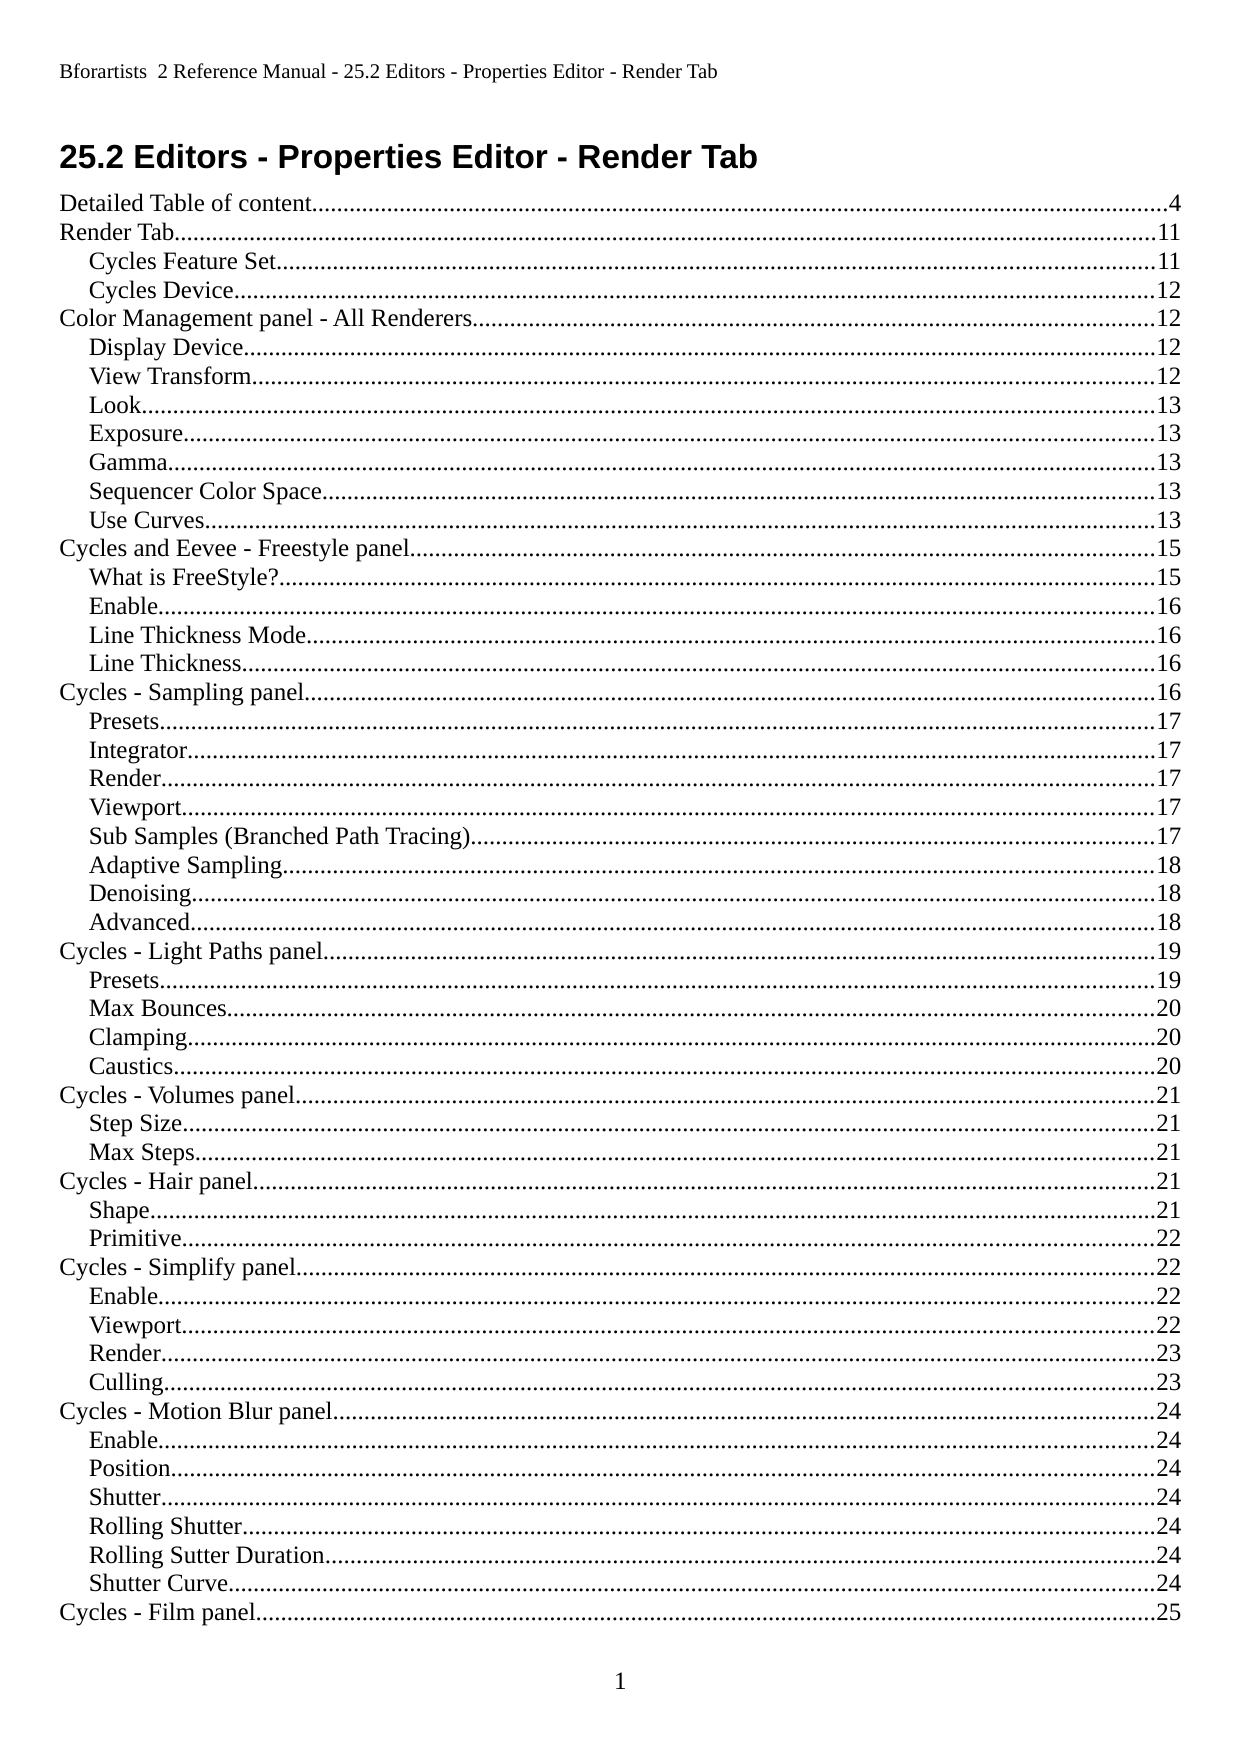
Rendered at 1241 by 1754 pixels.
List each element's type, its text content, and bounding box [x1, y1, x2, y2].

text Enable 16 [88, 591, 1181, 620]
text Presets 19 [88, 965, 1181, 993]
text Line Thickness 16 [88, 648, 1181, 677]
text Sub Samples (Branched Path Tracing) 17 [88, 821, 1181, 850]
text Detailed Table of content 4 [59, 188, 1181, 217]
text Sequencer Color Space 13 [88, 476, 1181, 505]
text Display Device 12 [88, 332, 1181, 361]
text Caustics 20 [88, 1051, 1181, 1080]
text Max Bounces 20 [88, 993, 1181, 1022]
text Integrator 17 [88, 735, 1181, 763]
text Culling 23 [88, 1367, 1181, 1396]
text Gamma 13 [88, 447, 1181, 476]
text Cycles - Simplify panel 22 [59, 1252, 1181, 1281]
text Render 23 [88, 1338, 1181, 1367]
text Position 24 [88, 1453, 1181, 1482]
text Cycles - Sampling panel 16 [59, 677, 1181, 706]
text Primitive 22 [88, 1223, 1181, 1252]
text Clamping 20 [88, 1022, 1181, 1051]
text Step Size 21 [88, 1108, 1181, 1137]
text Cycles - Hair panel 21 [59, 1166, 1181, 1195]
text Exposure 13 [88, 418, 1181, 447]
subtitle 25.2 Editors - Properties Editor - Render Tab [59, 138, 1181, 176]
text Color Management panel - All Renderers 12 [59, 303, 1181, 332]
text Cycles Device 12 [88, 275, 1181, 303]
text Shutter Curve 24 [88, 1568, 1181, 1597]
text Render 17 [88, 763, 1181, 792]
text Enable 24 [88, 1425, 1181, 1453]
text View Transform 12 [88, 361, 1181, 390]
text Max Steps 21 [88, 1137, 1181, 1166]
text Use Curves 13 [88, 505, 1181, 533]
text Line Thickness Mode 16 [88, 620, 1181, 648]
text Viewport 17 [88, 792, 1181, 821]
text Rolling Sutter Duration 24 [88, 1540, 1181, 1568]
text Cycles - Film panel 25 [59, 1597, 1181, 1626]
text Shape 21 [88, 1195, 1181, 1223]
text Cycles and Eevee - Freestyle panel 15 [59, 533, 1181, 562]
text Rolling Shutter 24 [88, 1511, 1181, 1540]
text Look 13 [88, 390, 1181, 418]
text Enable 22 [88, 1281, 1181, 1310]
text Presets 17 [88, 706, 1181, 735]
text Cycles - Motion Blur panel 24 [59, 1396, 1181, 1425]
text Shutter 24 [88, 1482, 1181, 1511]
text Cycles - Volumes panel 21 [59, 1080, 1181, 1108]
text Advanced 18 [88, 907, 1181, 936]
text What is FreeStyle? 15 [88, 562, 1181, 591]
text Cycles Feature Set 11 [88, 246, 1181, 275]
text Cycles - Light Paths panel 19 [59, 936, 1181, 965]
text Render Tab 11 [59, 217, 1181, 246]
text Adaptive Sampling 18 [88, 850, 1181, 878]
text Denoising 18 [88, 878, 1181, 907]
text Viewport 22 [88, 1310, 1181, 1338]
